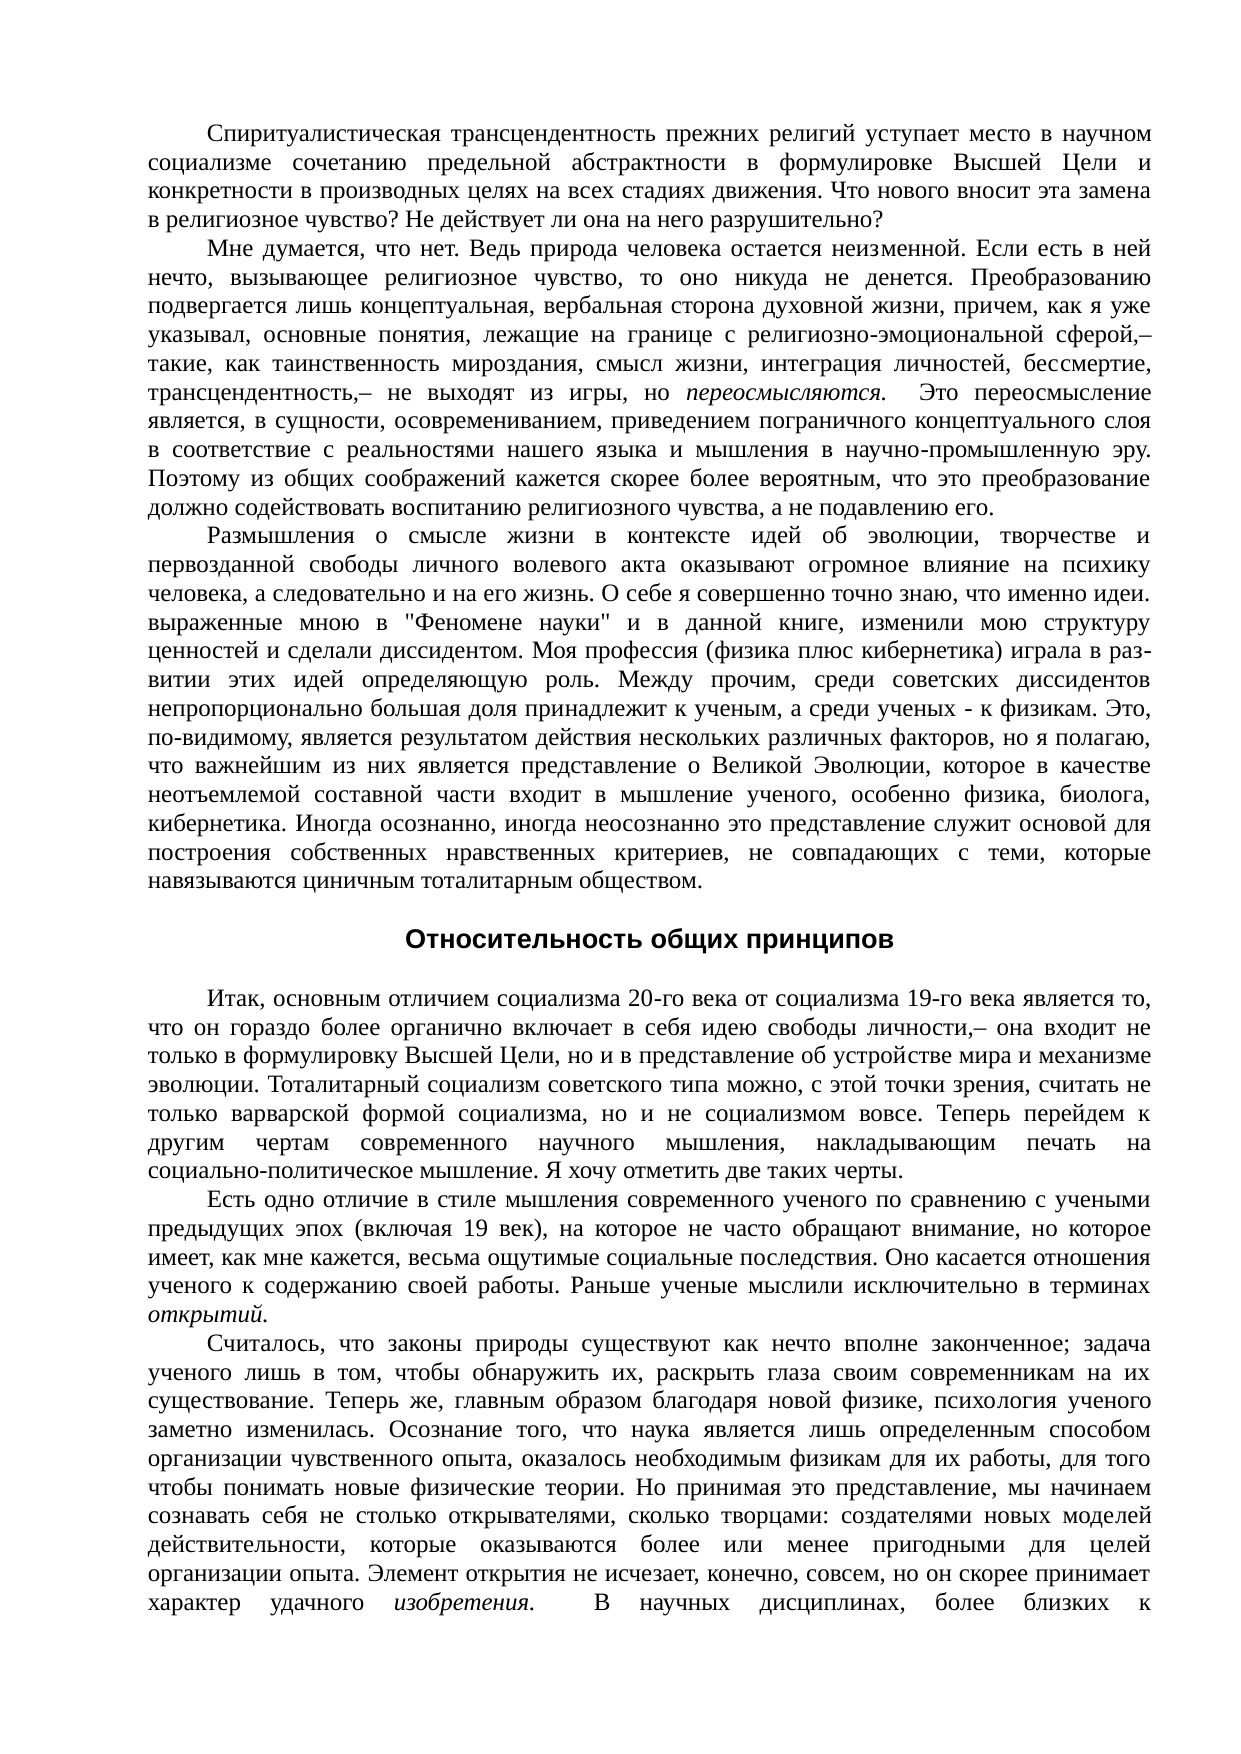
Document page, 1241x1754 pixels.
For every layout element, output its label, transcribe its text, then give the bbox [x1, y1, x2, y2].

text Есть одно отличие в стиле мышления современного ученого по сравнению с учеными предыдущих эпох (включая 19 век), на которое не часто обращают внимание, но которое имеет, как мне кажется, весьма ощутимые социальные последствия. Оно касается отношения ученого к содержанию своей работы. Раньше ученые мыслили исключительно в терминах открытий. [148, 1184, 1152, 1328]
text Итак, основным отличием социализма 20‑го века от социа­лизма 19‑го века является то, что он гораздо более органично включает в себя идею свободы личности,– она входит не только в формулировку Высшей Цели, но и в представление об устрой­стве мира и механизме эволюции. Тоталитарный социализм со­ветского типа можно, с этой точки зрения, считать не только вар­варской формой социализма, но и не социализмом вовсе. Теперь перейдем к другим чертам современного научного мышления, накладывающим печать на социально‑политическое мышление. Я хочу отметить две таких черты. [148, 983, 1152, 1184]
text Размышления о смысле жизни в контексте идей об эволюции, творчестве и первозданной свободы личного волевого акта оказывают огромное влияние на психику человека, а следо­вательно и на его жизнь. О себе я совершенно точно знаю, что именно идеи. выраженные мною в "Феномене науки" и в данной книге, изменили мою структуру ценностей и сделали диссиден­том. Моя профессия (физика плюс кибернетика) играла в раз­витии этих идей определяющую роль. Между прочим, среди советских диссидентов непропорционально большая доля при­надлежит к ученым, а среди ученых ‑ к физикам. Это, по‑видимому, является результатом действия нескольких различных факторов, но я полагаю, что важнейшим из них является представление о Великой Эволюции, которое в качестве неотъемлемой составной части входит в мышление ученого, особенно физика, биолога, кибернетика. Иногда осознанно, иногда неосоз­нанно это представление служит основой для построения собственных нравственных критериев, не совпадающих с теми, которые навязываются циничным тоталитарным обществом. [148, 521, 1152, 894]
text Спиритуалистическая трансцендентность прежних религий ус­тупает место в научном социализме сочетанию предельной аб­страктности в формулировке Высшей Цели и конкретности в производных целях на всех стадиях движения. Что нового вносит эта замена в религиозное чувство? Не действует ли она на него разрушительно? [148, 118, 1152, 233]
text Мне думается, что нет. Ведь природа человека остается неиз­менной. Если есть в ней нечто, вызывающее религиозное чувст­во, то оно никуда не денется. Преобразованию подвергается лишь концептуальная, вербальная сторона духовной жизни, причем, как я уже указывал, основные понятия, лежащие на границе с религиозно‑эмоциональной сферой,– такие, как таинст­венность мироздания, смысл жизни, интеграция личностей, бес­смертие, трансцендентность,– не выходят из игры, но перео­смысляются. Это переосмысление является, в сущности, осовремениванием, приведением пограничного концептуального слоя в соответствие с реальностями нашего языка и мышления в научно‑промышленную эру. Поэтому из общих соображений кажется скорее более вероятным, что это преобразование должно содействовать воспитанию религиозного чувства, а не подавлению его. [148, 233, 1152, 521]
text Считалось, что законы природы существуют как нечто вполне законченное; задача ученого лишь в том, чтобы обнаружить их, раскрыть глаза своим современникам на их существование. Теперь же, главным образом благодаря новой физике, психо­логия ученого заметно изменилась. Осознание того, что наука является лишь определенным способом организации чувственного опыта, оказалось необходимым физикам для их работы, для того чтобы понимать новые физические теории. Но прини­мая это представление, мы начинаем сознавать себя не столько открывателями, сколько творцами: создателями новых моде­лей действительности, которые оказываются более или менее пригодными для целей организации опыта. Элемент открытия не исчезает, конечно, совсем, но он скорее принимает характер удачного изобретения. В научных дисциплинах, более близких к [148, 1328, 1152, 1616]
subtitle Относительность общих принципов [148, 923, 1152, 954]
